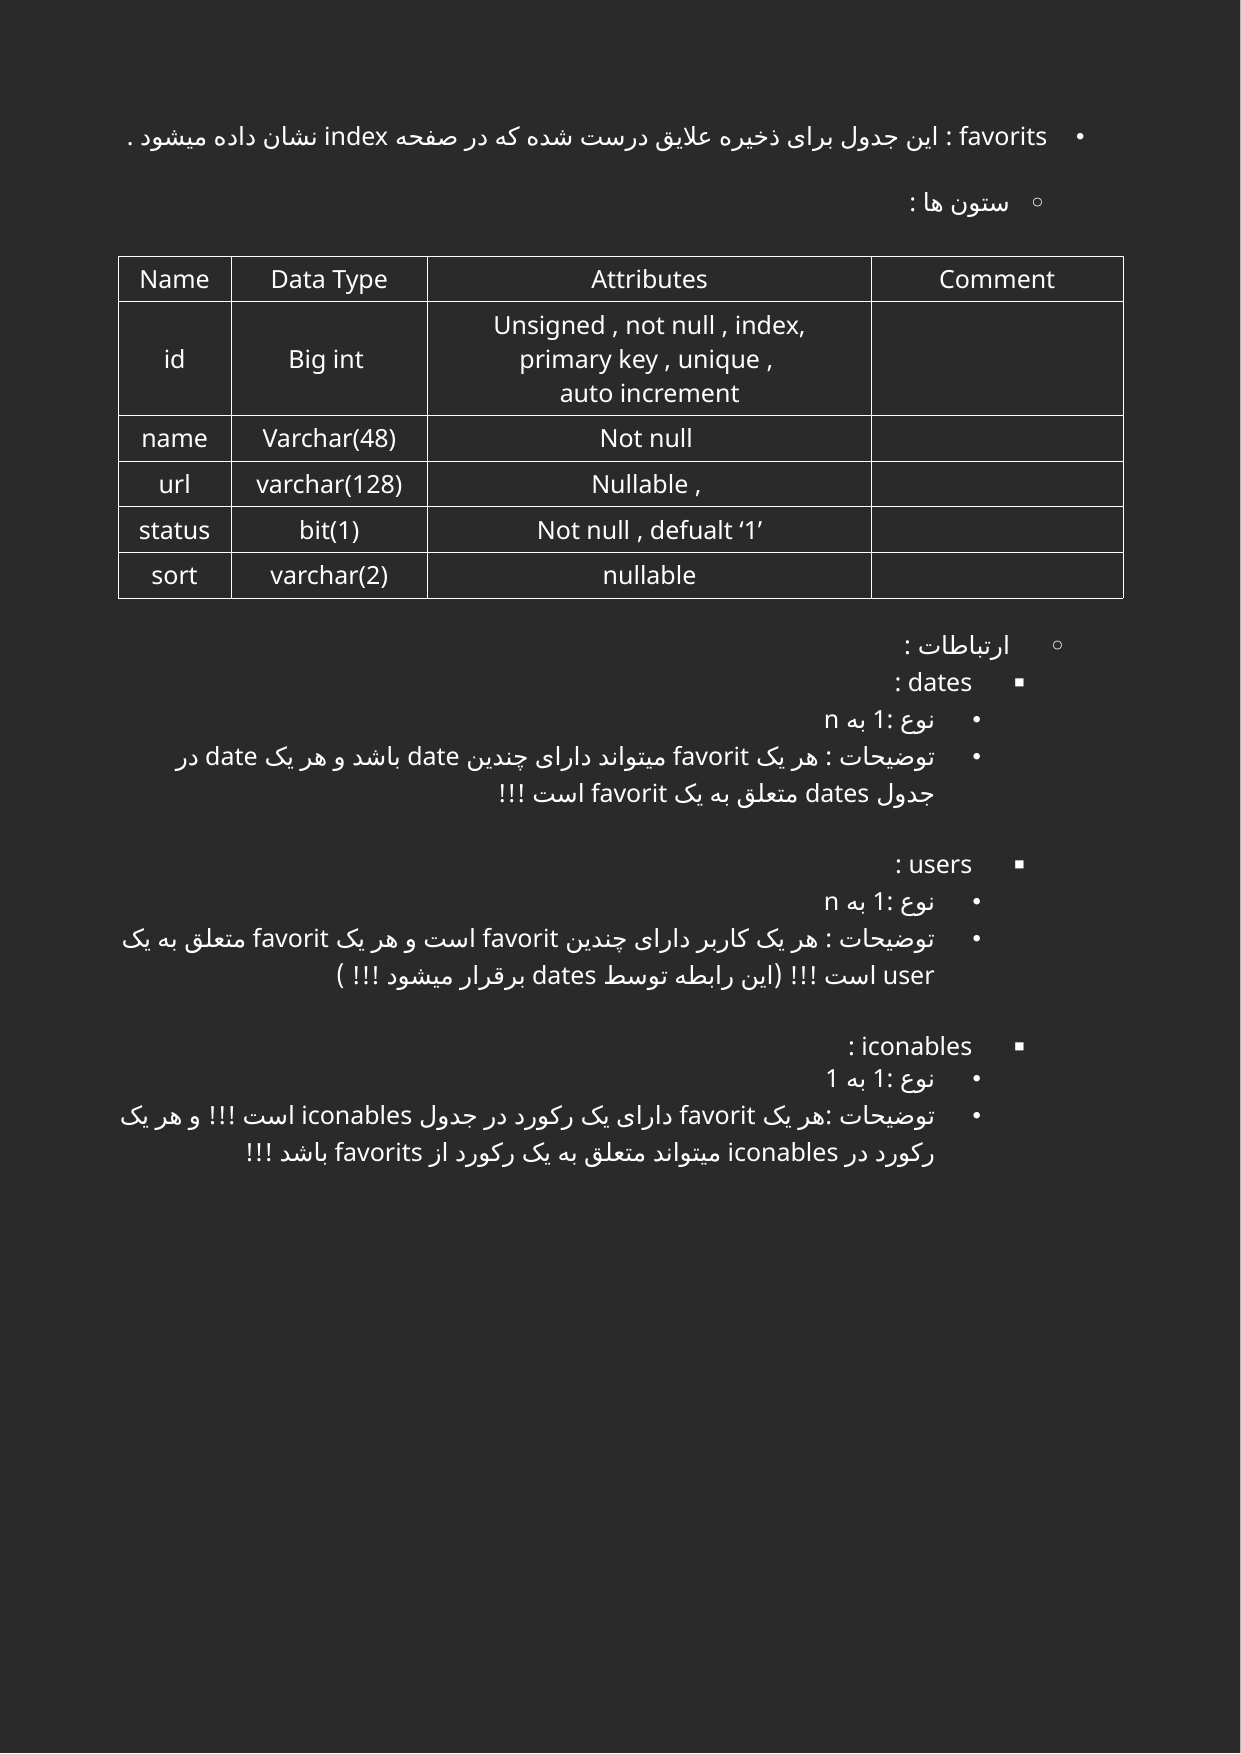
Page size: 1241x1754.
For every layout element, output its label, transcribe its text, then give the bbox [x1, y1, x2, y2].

list نوع :‌1 به 1 [118, 1065, 972, 1098]
table_cell name [119, 416, 231, 461]
list توضیحات :‌ هر یک کاربر دارای چندین favorit است و هر یک favorit متعلق به یک user است !!! (این رابطه توسط dates برقرار میشود !!! ) [118, 920, 972, 994]
list users : [118, 846, 1010, 883]
table_cell Big int [232, 302, 427, 415]
list ارتباطات : [118, 632, 1047, 664]
list iconables : [118, 1028, 1010, 1065]
table_cell [872, 507, 1123, 552]
table_cell Not null , defualt ‘1’ [428, 507, 871, 552]
list favorits : این جدول برای ذخیره علایق درست شده که در صفحه index نشان داده میشود . [118, 118, 1085, 155]
table_cell Nullable , [428, 462, 871, 506]
list ستون ها : [118, 189, 1047, 222]
table_cell [872, 553, 1123, 598]
list نوع :‌1 به n [118, 701, 972, 738]
table_cell [872, 416, 1123, 461]
table_cell [872, 302, 1123, 415]
table_cell sort [119, 553, 231, 598]
table_cell id [119, 302, 231, 415]
table_header Attributes [428, 257, 871, 301]
list dates : [118, 664, 1010, 701]
table_cell Not null [428, 416, 871, 461]
table_cell nullable [428, 553, 871, 598]
table_cell [872, 462, 1123, 506]
list نوع :‌1 به n [118, 883, 972, 920]
table_header Name [119, 257, 231, 301]
table_cell varchar(128) [232, 462, 427, 506]
table_cell status [119, 507, 231, 552]
table_header Comment [872, 257, 1123, 301]
table_cell bit(1) [232, 507, 427, 552]
table_cell varchar(2) [232, 553, 427, 598]
list توضیحات :‌ هر یک favorit میتواند دارای چندین date باشد و هر یک date در جدول dates متعلق به یک favorit است !!! [118, 738, 972, 812]
table_header Data Type [232, 257, 427, 301]
table_cell Unsigned , not null , index, primary key , unique , auto increment [428, 302, 871, 415]
list توضیحات :‌هر یک favorit دارای یک رکورد در جدول iconables است !!! و هر یک رکورد در iconables میتواند متعلق به یک رکورد از favorits باشد !!! [118, 1098, 972, 1172]
table_cell url [119, 462, 231, 506]
table_cell Varchar(48) [232, 416, 427, 461]
